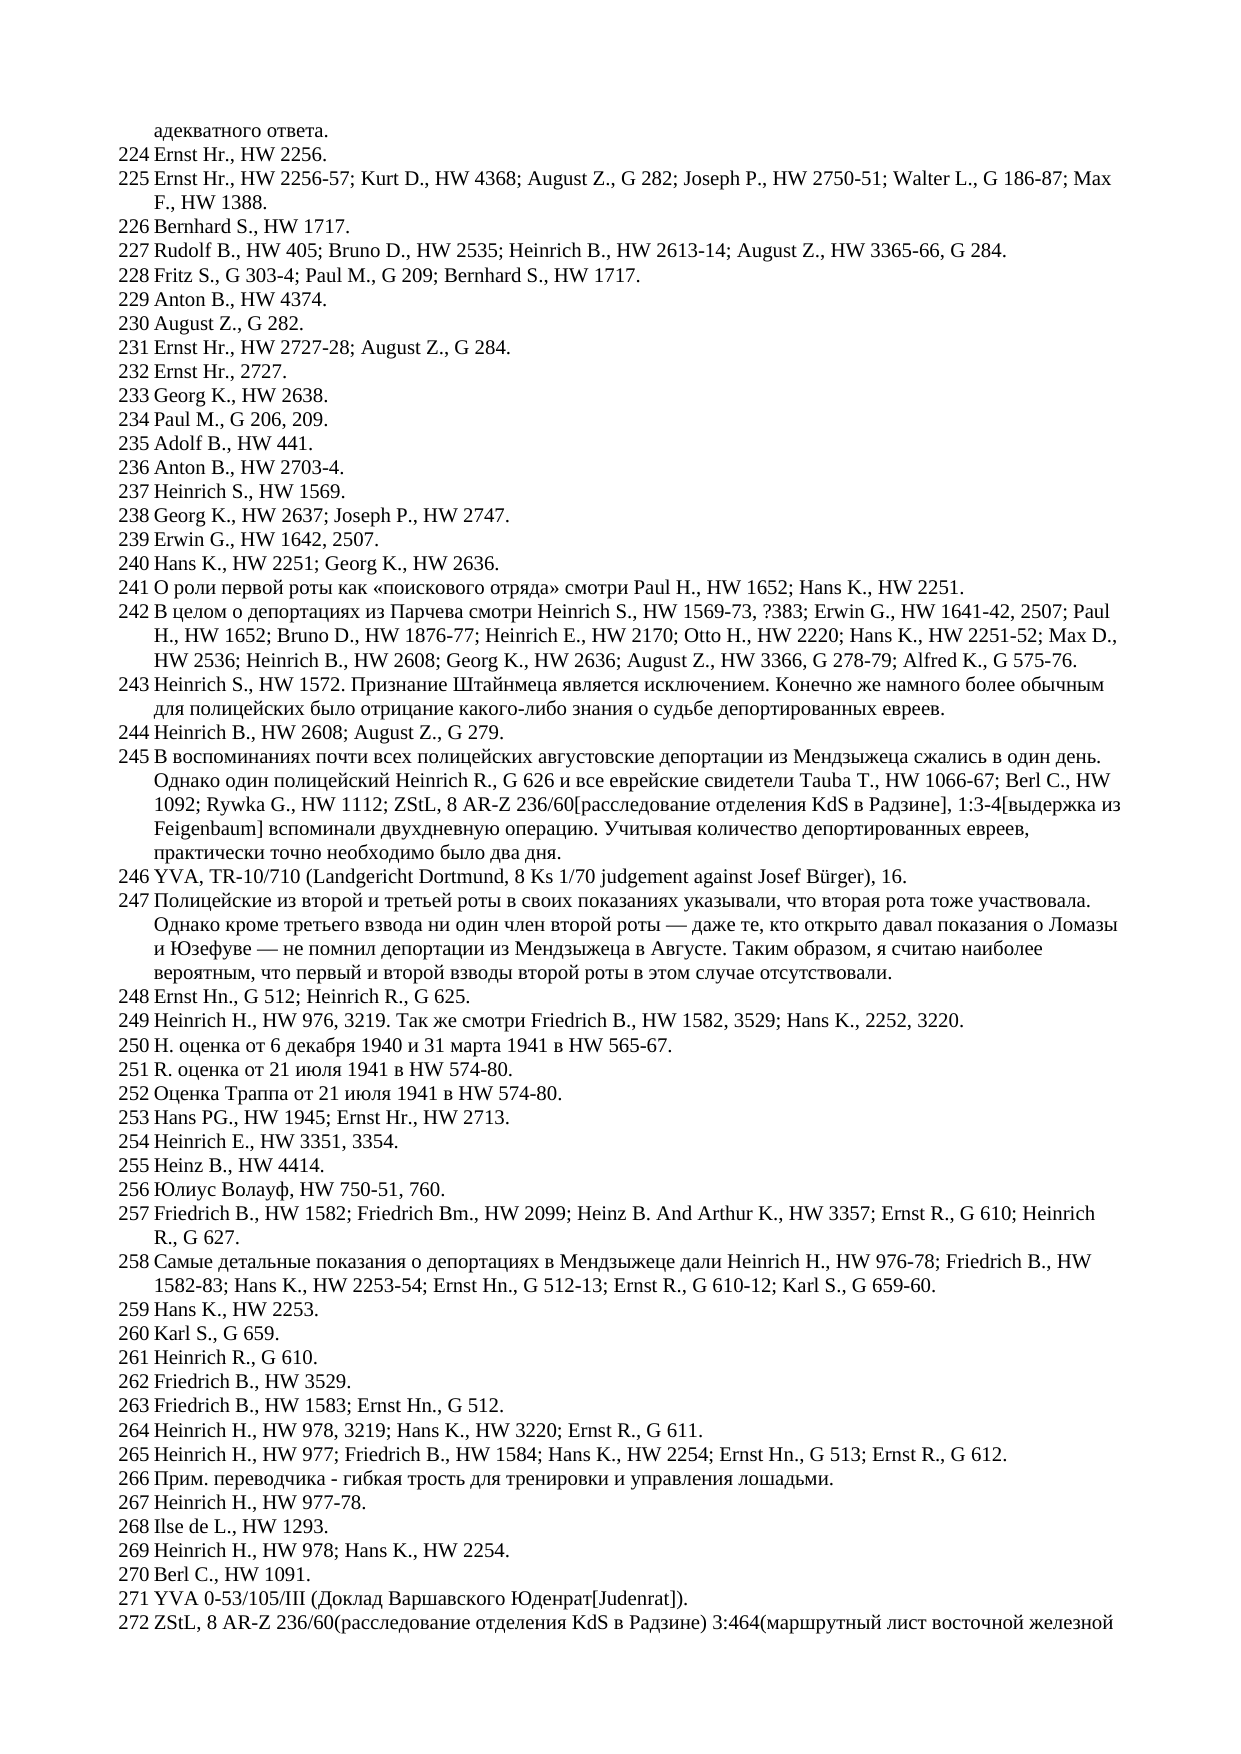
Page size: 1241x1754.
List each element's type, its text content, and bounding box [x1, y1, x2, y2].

text Ernst Hr., 2727. [118, 359, 1122, 383]
text Hans PG., HW 1945; Ernst Hr., HW 2713. [118, 1105, 1122, 1129]
text R. оценка от 21 июля 1941 в HW 574-80. [118, 1057, 1122, 1081]
text Heinrich S., HW 1569. [118, 479, 1122, 503]
text YVA, TR-10/710 (Landgericht Dortmund, 8 Ks 1/70 judgement against Josef Bürger), 16. [118, 864, 1122, 888]
text Оценка Траппа от 21 июля 1941 в HW 574-80. [118, 1081, 1122, 1105]
text Paul M., G 206, 209. [118, 407, 1122, 431]
text ZStL, 8 AR-Z 236/60(расследование отделения KdS в Радзине) 3:464(маршрутный лист восточной железной [118, 1610, 1122, 1634]
text В целом о депортациях из Парчева смотри Heinrich S., HW 1569-73, ?383; Erwin G., HW 1641-42, 2507; Paul H., HW 1652; Bruno D., HW 1876-77; Heinrich E., HW 2170; Otto H., HW 2220; Hans K., HW 2251-52; Max D., HW 2536; Heinrich B., HW 2608; Georg K., HW 2636; August Z., HW 3366, G 278-79; Alfred K., G 575-76. [118, 599, 1122, 672]
text Anton B., HW 4374. [118, 287, 1122, 311]
text YVA 0-53/105/III (Доклад Варшавского Юденрат[Judenrat]). [118, 1586, 1122, 1610]
text H. оценка от 6 декабря 1940 и 31 марта 1941 в HW 565-67. [118, 1032, 1122, 1057]
text Ernst Hr., HW 2256-57; Kurt D., HW 4368; August Z., G 282; Joseph P., HW 2750-51; Walter L., G 186-87; Max F., HW 1388. [118, 166, 1122, 214]
text Ernst Hr., HW 2256. [118, 142, 1122, 166]
text Hans K., HW 2251; Georg K., HW 2636. [118, 551, 1122, 575]
text Heinrich S., HW 1572. Признание Штайнмеца является исключением. Конечно же намного более обычным для полицейских было отрицание какого-либо знания о судьбе депортированных евреев. [118, 672, 1122, 720]
text Heinrich H., HW 978, 3219; Hans K., HW 3220; Ernst R., G 611. [118, 1417, 1122, 1442]
text Erwin G., HW 1642, 2507. [118, 527, 1122, 551]
text Heinrich E., HW 3351, 3354. [118, 1129, 1122, 1153]
text Heinrich B., HW 2608; August Z., G 279. [118, 720, 1122, 744]
text Rudolf B., HW 405; Bruno D., HW 2535; Heinrich B., HW 2613-14; August Z., HW 3365-66, G 284. [118, 238, 1122, 262]
text Georg K., HW 2637; Joseph P., HW 2747. [118, 503, 1122, 527]
text Heinrich H., HW 978; Hans K., HW 2254. [118, 1538, 1122, 1562]
text Friedrich B., HW 3529. [118, 1369, 1122, 1393]
text Ilse de L., HW 1293. [118, 1514, 1122, 1538]
text Полицейские из второй и третьей роты в своих показаниях указывали, что вторая рота тоже участвовала. Однако кроме третьего взвода ни один член второй роты — даже те, кто открыто давал показания о Ломазы и Юзефуве — не помнил депортации из Мендзыжеца в Августе. Таким образом, я считаю наиболее вероятным, что первый и второй взводы второй роты в этом случае отсутствовали. [118, 888, 1122, 984]
text Ernst Hr., HW 2727-28; August Z., G 284. [118, 335, 1122, 359]
text Heinrich H., HW 976, 3219. Так же смотри Friedrich B., HW 1582, 3529; Hans K., 2252, 3220. [118, 1008, 1122, 1032]
text Heinrich H., HW 977-78. [118, 1490, 1122, 1514]
text О роли первой роты как «поискового отряда» смотри Paul H., HW 1652; Hans K., HW 2251. [118, 575, 1122, 599]
text Friedrich B., HW 1583; Ernst Hn., G 512. [118, 1393, 1122, 1417]
text Anton B., HW 2703-4. [118, 455, 1122, 479]
text Heinz B., HW 4414. [118, 1153, 1122, 1177]
text Ernst Hn., G 512; Heinrich R., G 625. [118, 984, 1122, 1008]
text Karl S., G 659. [118, 1321, 1122, 1345]
text Berl C., HW 1091. [118, 1562, 1122, 1586]
text Georg K., HW 2638. [118, 383, 1122, 407]
text Прим. переводчика - гибкая трость для тренировки и управления лошадьми. [118, 1466, 1122, 1490]
text Юлиус Волауф, HW 750-51, 760. [118, 1177, 1122, 1201]
text адекватного ответа. [118, 118, 1122, 142]
text Friedrich B., HW 1582; Friedrich Bm., HW 2099; Heinz B. And Arthur K., HW 3357; Ernst R., G 610; Heinrich R., G 627. [118, 1201, 1122, 1249]
text Самые детальные показания о депортациях в Мендзыжеце дали Heinrich H., HW 976-78; Friedrich B., HW 1582-83; Hans K., HW 2253-54; Ernst Hn., G 512-13; Ernst R., G 610-12; Karl S., G 659-60. [118, 1249, 1122, 1297]
text Heinrich H., HW 977; Friedrich B., HW 1584; Hans K., HW 2254; Ernst Hn., G 513; Ernst R., G 612. [118, 1442, 1122, 1466]
text Bernhard S., HW 1717. [118, 214, 1122, 238]
text August Z., G 282. [118, 311, 1122, 335]
text Fritz S., G 303-4; Paul M., G 209; Bernhard S., HW 1717. [118, 262, 1122, 287]
text В воспоминаниях почти всех полицейских августовские депортации из Мендзыжеца сжались в один день. Однако один полицейский Heinrich R., G 626 и все еврейские свидетели Tauba T., HW 1066-67; Berl C., HW 1092; Rywka G., HW 1112; ZStL, 8 AR-Z 236/60[расследование отделения KdS в Радзине], 1:3-4[выдержка из Feigenbaum] вспоминали двухдневную операцию. Учитывая количество депортированных евреев, практически точно необходимо было два дня. [118, 744, 1122, 864]
text Heinrich R., G 610. [118, 1345, 1122, 1369]
text Adolf B., HW 441. [118, 431, 1122, 455]
text Hans K., HW 2253. [118, 1297, 1122, 1321]
